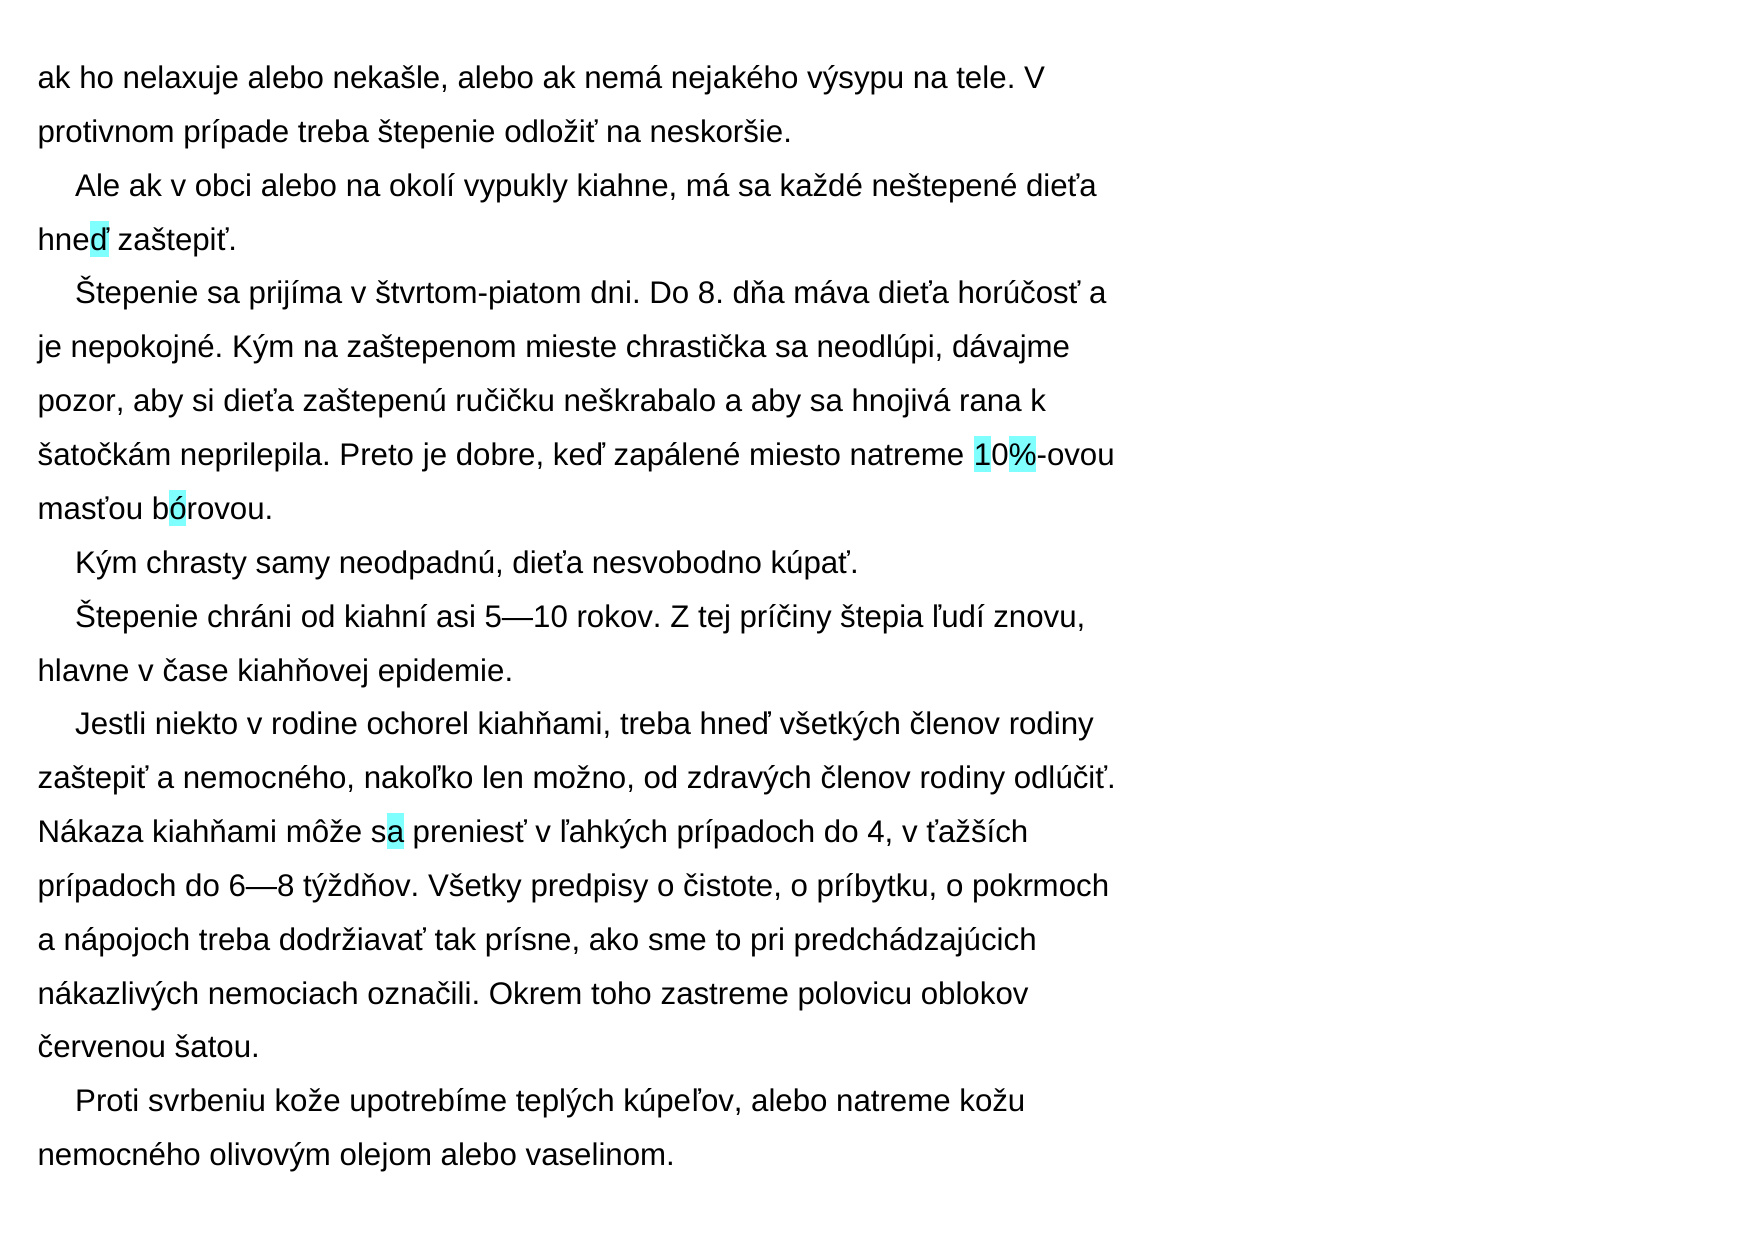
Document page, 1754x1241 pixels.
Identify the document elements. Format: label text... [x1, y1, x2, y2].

text Jestli niekto v rodine ochorel kiahňami, treba hneď všetkých členov rodiny zaštepiť a nemoc­ného, nakoľko len možno, od zdravých členov ro­diny odlúčiť. Nákaza kiahňami môže sa preniesť v ľahkých prípadoch do 4, v ťažších prípadoch do 6—8 týždňov. Všetky predpisy o čistote, o prí­bytku, o pokrmoch a nápojoch treba dodržiavať tak prísne, ako sme to pri predchádzajúcich nákazlivých nemociach označili. Okrem toho zastreme polovicu oblokov červenou šatou. [37, 705, 1130, 1064]
text ak ho nelaxuje alebo nekašle, alebo ak nemá neja­kého výsypu na tele. V protivnom prípade treba štepenie odložiť na neskoršie. [37, 59, 1130, 149]
text Kým chrasty samy neodpadnú, dieťa nesvobodno kúpať. [37, 544, 1130, 580]
text Štepenie sa prijíma v štvrtom-piatom dni. Do 8. dňa máva dieťa horúčosť a je nepokojné. Kým na zaštepenom mieste chrastička sa neodlúpi, dávajme pozor, aby si dieťa zaštepenú ru­čičku neškrabalo a aby sa hnojivá rana k šatočkám neprilepila. Preto je dobre, keď zapálené miesto natreme 10%-ovou masťou bórovou. [37, 274, 1130, 526]
text Štepenie chráni od kiahní asi 5—10 rokov. Z tej príčiny štepia ľudí znovu, hlavne v čase kiahňovej epidemie. [37, 598, 1130, 687]
text Proti svrbeniu kože upotrebíme teplých kúpe­ľov, alebo natreme kožu nemocného olivovým ole­jom alebo vaselinom. [37, 1082, 1130, 1172]
text Ale ak v obci alebo na okolí vypukly kiahne, má sa každé neštepené dieťa hneď zaštepiť. [37, 167, 1130, 257]
